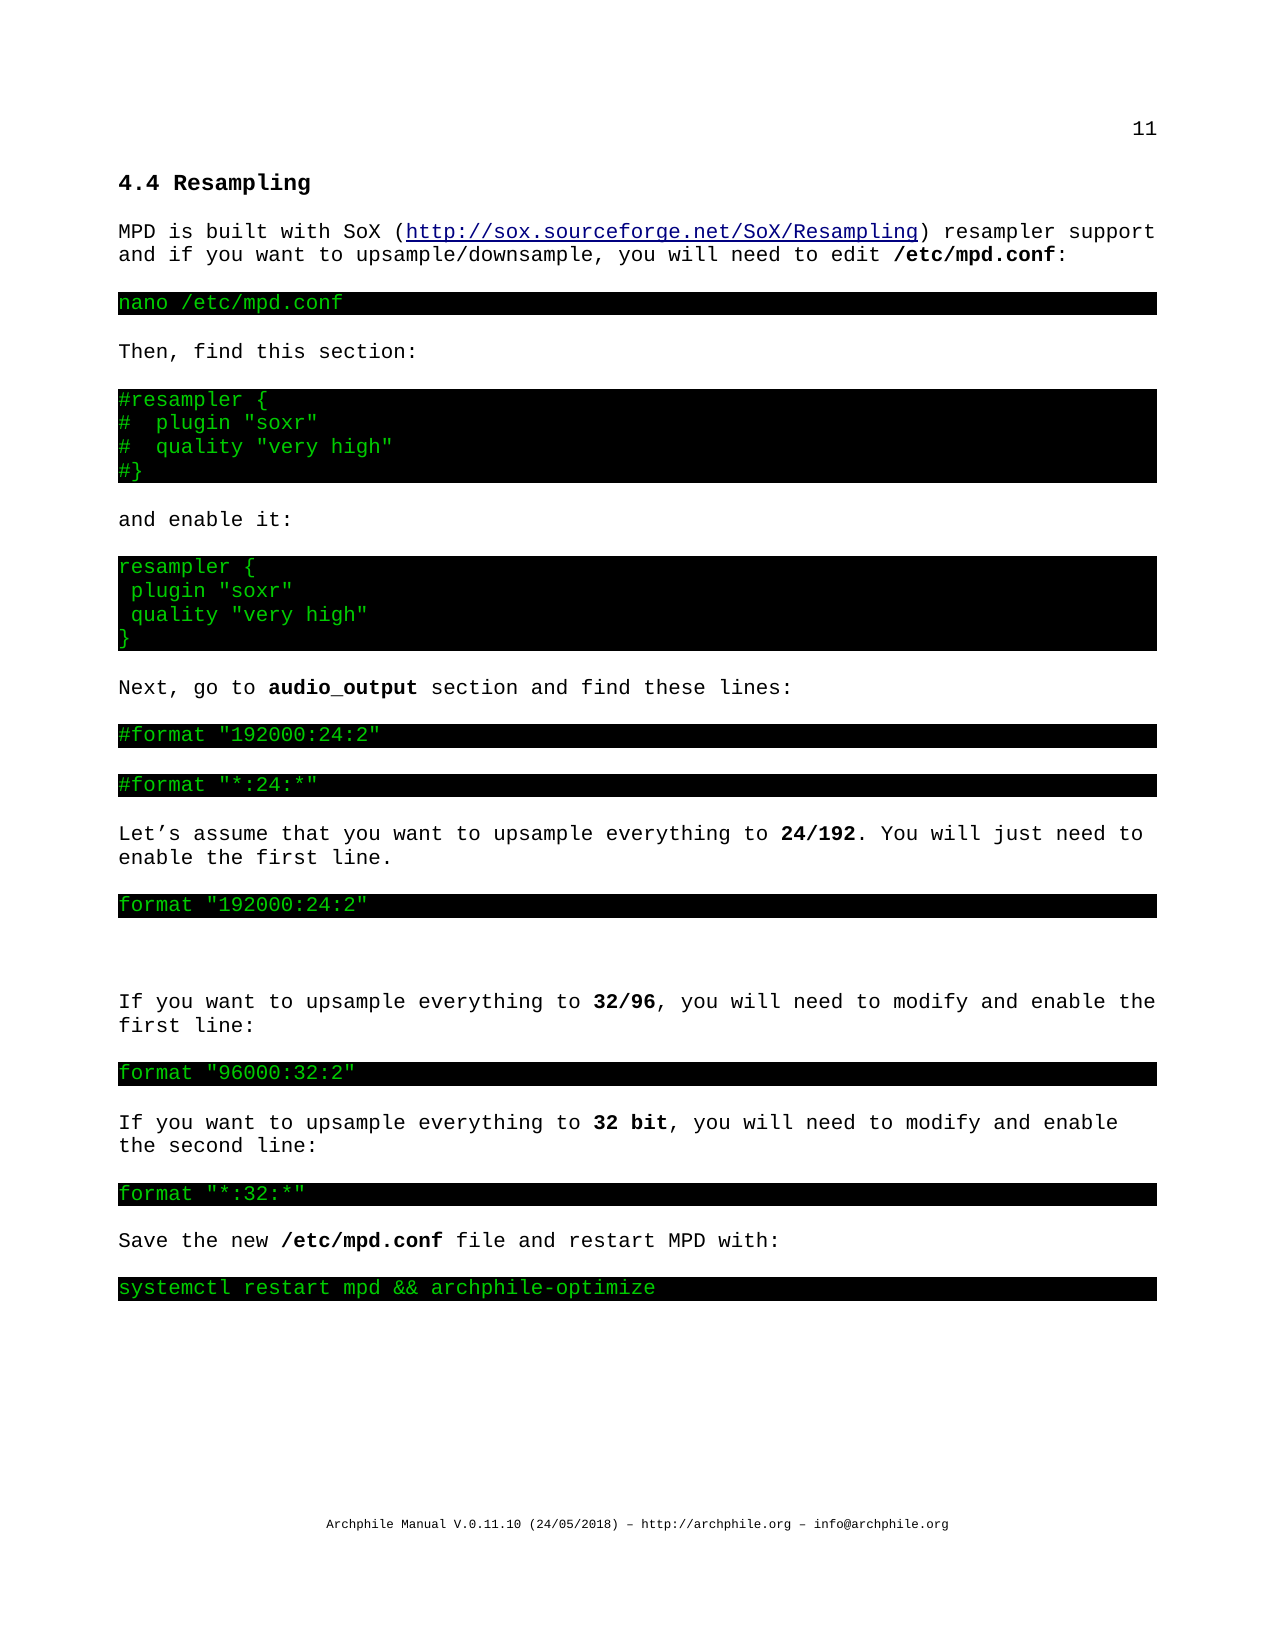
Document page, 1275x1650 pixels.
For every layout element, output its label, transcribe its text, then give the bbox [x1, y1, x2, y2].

text format "96000:32:2" [118, 1062, 1157, 1086]
text #format "*:24:*" [118, 774, 1157, 797]
text plugin "soxr" [118, 580, 1157, 604]
text Then, find this section: [118, 341, 1157, 365]
text format "*:32:*" [118, 1183, 1157, 1206]
text Next, go to audio_output section and find these lines: [118, 677, 1157, 701]
text and enable it: [118, 509, 1157, 533]
text Save the new /etc/mpd.conf file and restart MPD with: [118, 1230, 1157, 1254]
text format "192000:24:2" [118, 894, 1157, 918]
text #format "192000:24:2" [118, 724, 1157, 748]
text # plugin "soxr" [118, 412, 1157, 436]
text If you want to upsample everything to 32/96, you will need to modify and enable the first line: [118, 991, 1157, 1038]
text #resampler { [118, 389, 1157, 412]
text systemctl restart mpd && archphile-optimize [118, 1277, 1157, 1301]
text If you want to upsample everything to 32 bit, you will need to modify and enable the second line: [118, 1112, 1157, 1159]
text #} [118, 459, 1157, 483]
text nano /etc/mpd.conf [118, 292, 1157, 315]
text 4.4 Resampling [118, 171, 1157, 197]
text Let’s assume that you want to upsample everything to 24/192. You will just need to enable the first line. [118, 823, 1157, 871]
text } [118, 627, 1157, 651]
text quality "very high" [118, 604, 1157, 627]
text resampler { [118, 556, 1157, 580]
text MPD is built with SoX (http://sox.sourceforge.net/SoX/Resampling) resampler support and if you want to upsample/downsample, you will need to edit /etc/mpd.conf: [118, 221, 1157, 268]
text # quality "very high" [118, 436, 1157, 459]
